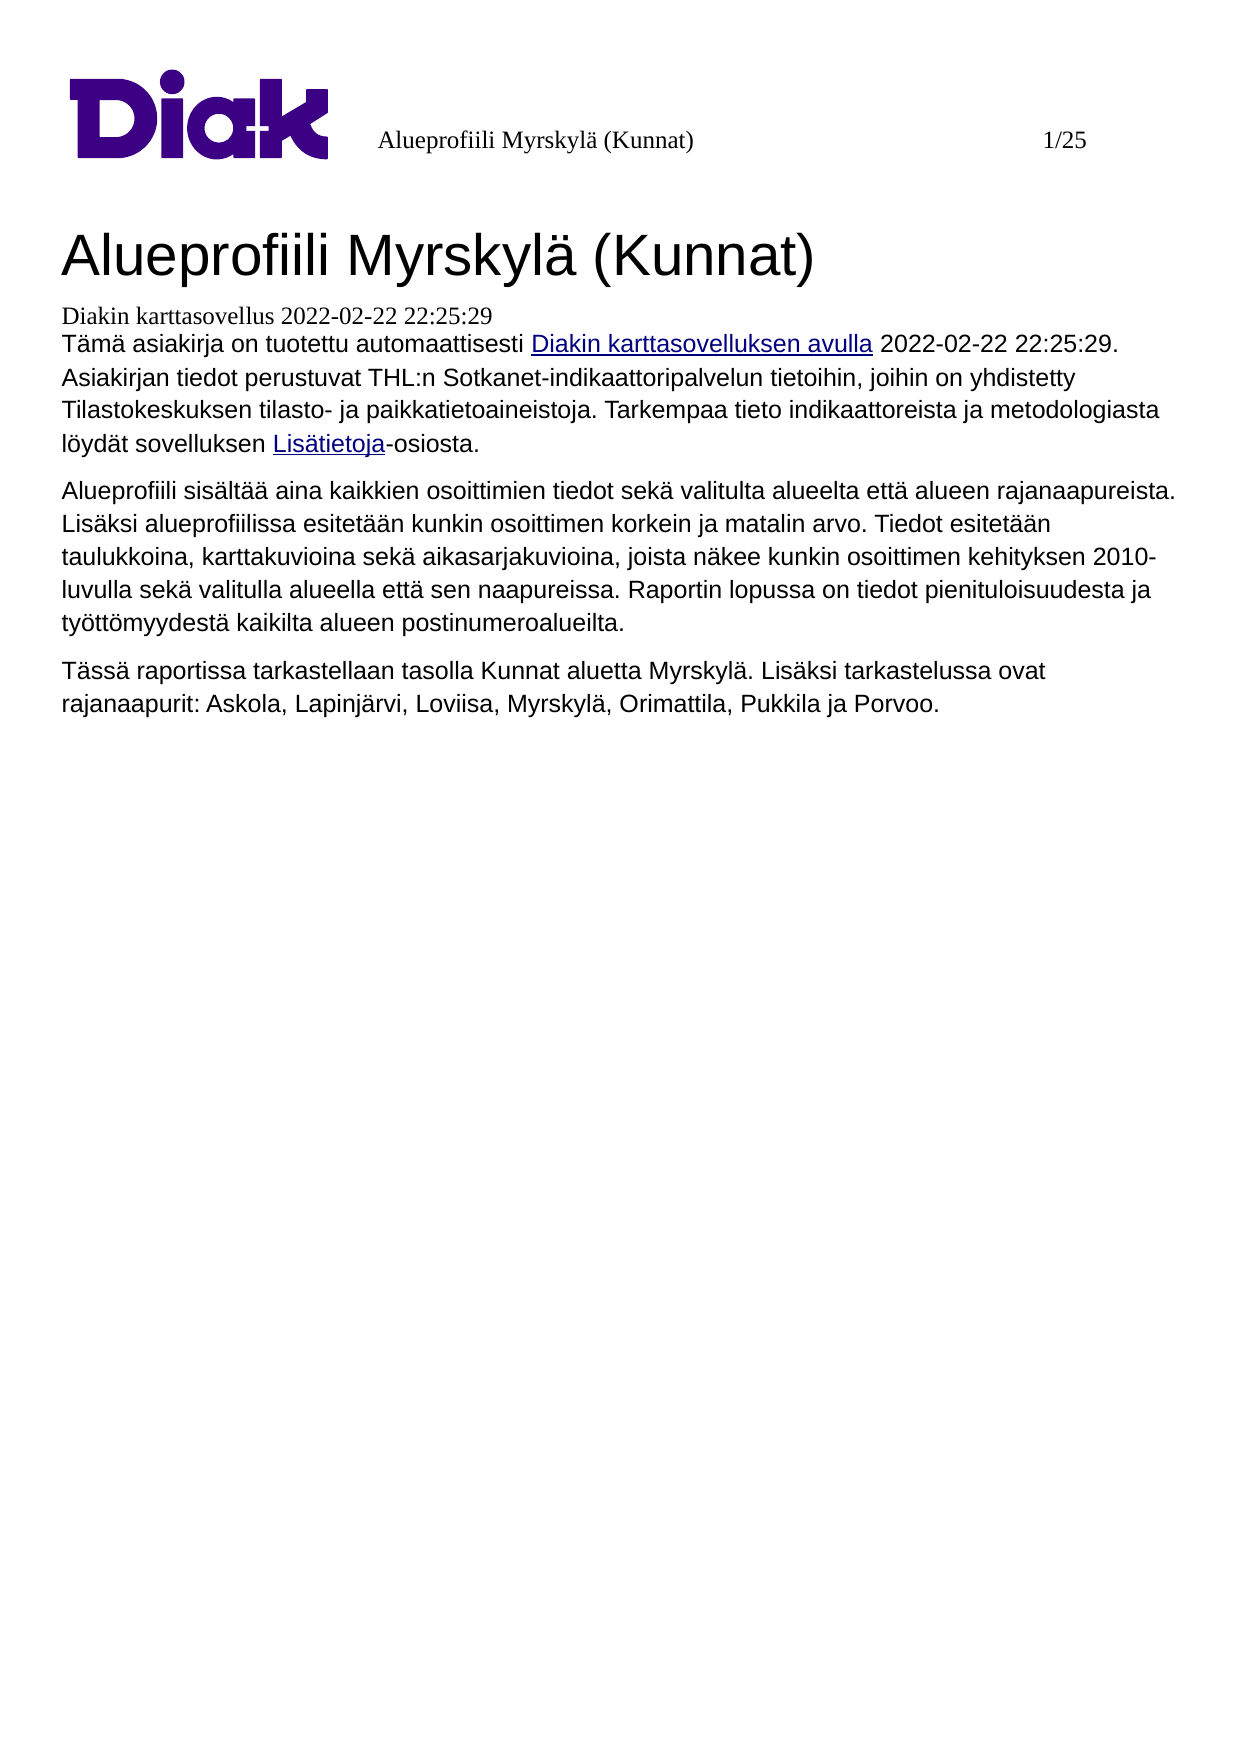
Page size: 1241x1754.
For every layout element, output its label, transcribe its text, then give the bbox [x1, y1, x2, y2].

text Tämä asiakirja on tuotettu automaattisesti Diakin karttasovelluksen avulla 2022-02-22 22:25:29. Asiakirjan tiedot perustuvat THL:n Sotkanet-indikaattoripalvelun tietoihin, joihin on yhdistetty Tilastokeskuksen tilasto- ja paikkatietoaineistoja. Tarkempaa tieto indikaattoreista ja metodologiasta löydät sovelluksen Lisätietoja-osiosta. [61, 329, 1179, 457]
title Alueprofiili Myrskylä (Kunnat) [61, 221, 1179, 288]
text Diakin karttasovellus 2022-02-22 22:25:29 [61, 301, 1179, 329]
text Alueprofiili sisältää aina kaikkien osoittimien tiedot sekä valitulta alueelta että alueen rajanaapureista. Lisäksi alueprofiilissa esitetään kunkin osoittimen korkein ja matalin arvo. Tiedot esitetään taulukkoina, karttakuvioina sekä aikasarjakuvioina, joista näkee kunkin osoittimen kehityksen 2010-luvulla sekä valitulla alueella että sen naapureissa. Raportin lopussa on tiedot pienituloisuudesta ja työttömyydestä kaikilta alueen postinumeroalueilta. [61, 476, 1179, 637]
text Tässä raportissa tarkastellaan tasolla Kunnat aluetta Myrskylä. Lisäksi tarkastelussa ovat rajanaapurit: Askola, Lapinjärvi, Loviisa, Myrskylä, Orimattila, Pukkila ja Porvoo. [61, 656, 1179, 718]
